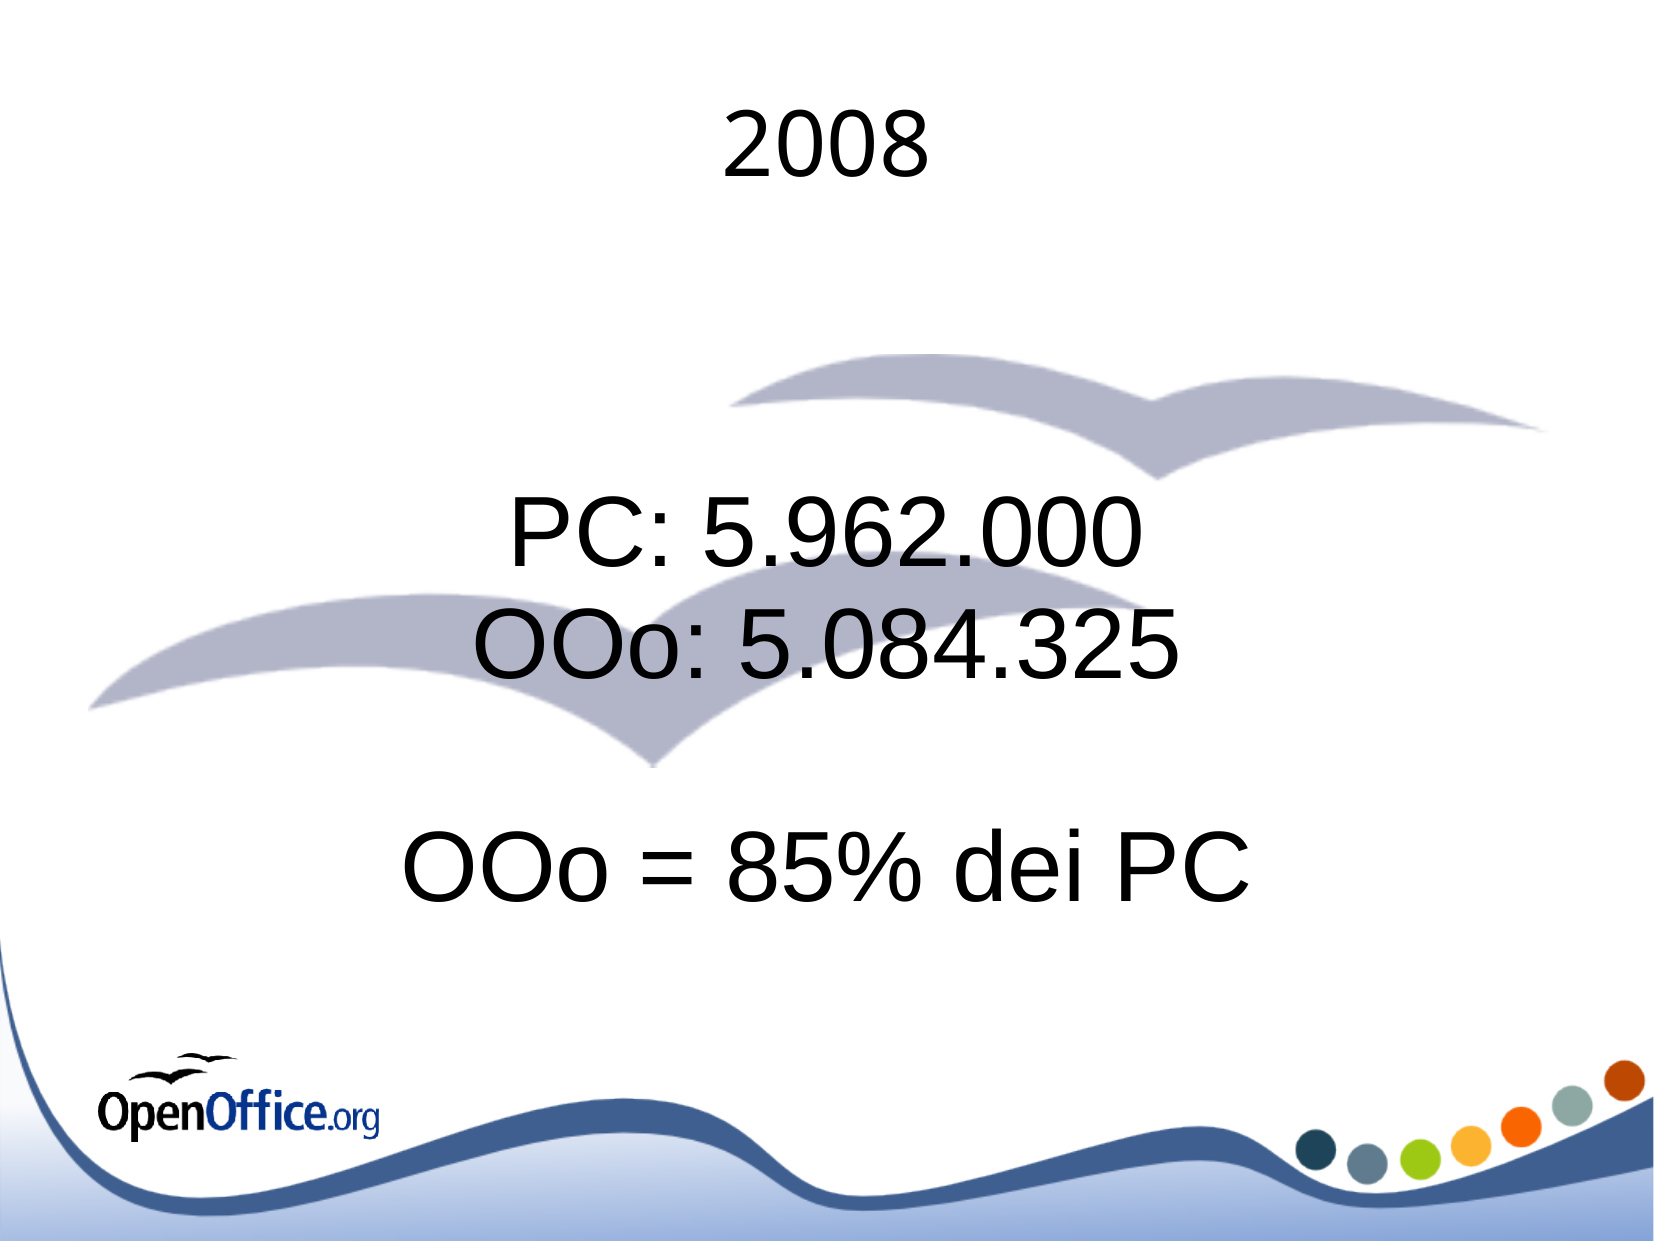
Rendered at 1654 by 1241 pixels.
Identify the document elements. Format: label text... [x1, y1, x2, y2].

picture [0, 938, 1654, 1241]
title 2008 [82, 37, 1571, 245]
subtitle PC: 5.962.000 OOo: 5.084.325 OOo = 85% dei PC [82, 297, 1571, 1102]
